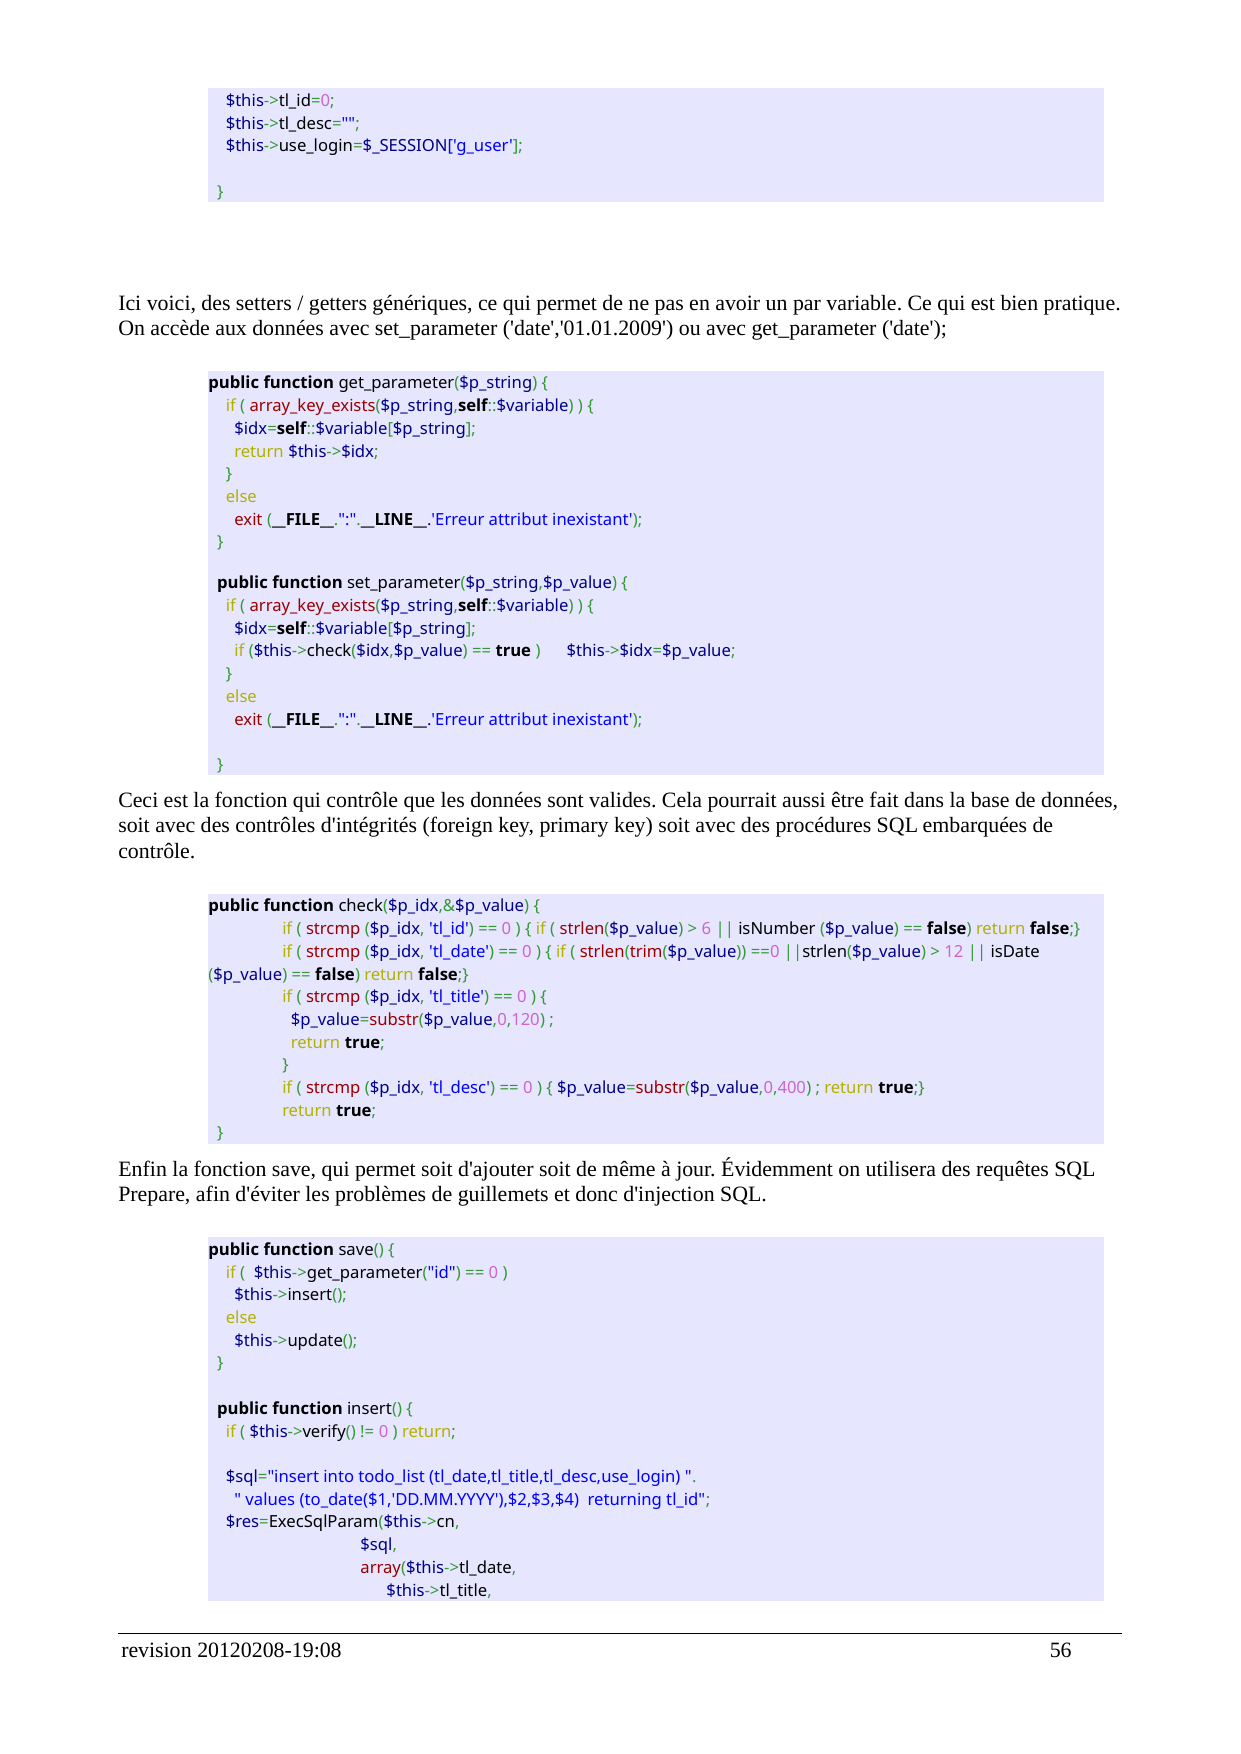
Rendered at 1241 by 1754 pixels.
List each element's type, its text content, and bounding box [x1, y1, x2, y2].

text public function set_parameter($p_string,$p_value) { if ( array_key_exists($p_string,self::$variable) ) { $idx=self::$variable[$p_string]; if ($this->check($idx,$p_value) == true ) $this->$idx=$p_value; } else exit (__FILE__.":".__LINE__.'Erreur attribut inexistant'); } [208, 571, 1104, 775]
text Ici voici, des setters / getters génériques, ce qui permet de ne pas en avoir un par variable. Ce qui est bien pratique. On accède aux données avec set_parameter ('date','01.01.2009') ou avec get_parameter ('date'); [118, 289, 1122, 340]
text $this->tl_id=0; $this->tl_desc=""; $this->use_login=$_SESSION['g_user']; } [208, 88, 1104, 202]
text public function save() { if ( $this->get_parameter("id") == 0 ) $this->insert(); else $this->update(); } public function insert() { if ( $this->verify() != 0 ) return; $sql="insert into todo_list (tl_date,tl_title,tl_desc,use_login) ". " values (to_date($1,'DD.MM.YYYY'),$2,$3,$4) returning tl_id"; $res=ExecSqlParam($this->cn, $sql, array($this->tl_date, $this->tl_title, [208, 1237, 1104, 1601]
text public function get_parameter($p_string) { if ( array_key_exists($p_string,self::$variable) ) { $idx=self::$variable[$p_string]; return $this->$idx; } else exit (__FILE__.":".__LINE__.'Erreur attribut inexistant'); } [208, 371, 1104, 553]
text public function check($p_idx,&$p_value) { if ( strcmp ($p_idx, 'tl_id') == 0 ) { if ( strlen($p_value) > 6 || isNumber ($p_value) == false) return false;} if ( strcmp ($p_idx, 'tl_date') == 0 ) { if ( strlen(trim($p_value)) ==0 ||strlen($p_value) > 12 || isDate ($p_value) == false) return false;} if ( strcmp ($p_idx, 'tl_title') == 0 ) { $p_value=substr($p_value,0,120) ; return true; } if ( strcmp ($p_idx, 'tl_desc') == 0 ) { $p_value=substr($p_value,0,400) ; return true;} return true; } [208, 894, 1104, 1144]
text Enfin la fonction save, qui permet soit d'ajouter soit de même à jour. Évidemment on utilisera des requêtes SQL Prepare, afin d'éviter les problèmes de guillemets et donc d'injection SQL. [118, 1156, 1122, 1206]
text Ceci est la fonction qui contrôle que les données sont valides. Cela pourrait aussi être fait dans la base de données, soit avec des contrôles d'intégrités (foreign key, primary key) soit avec des procédures SQL embarquées de contrôle. [118, 787, 1122, 863]
